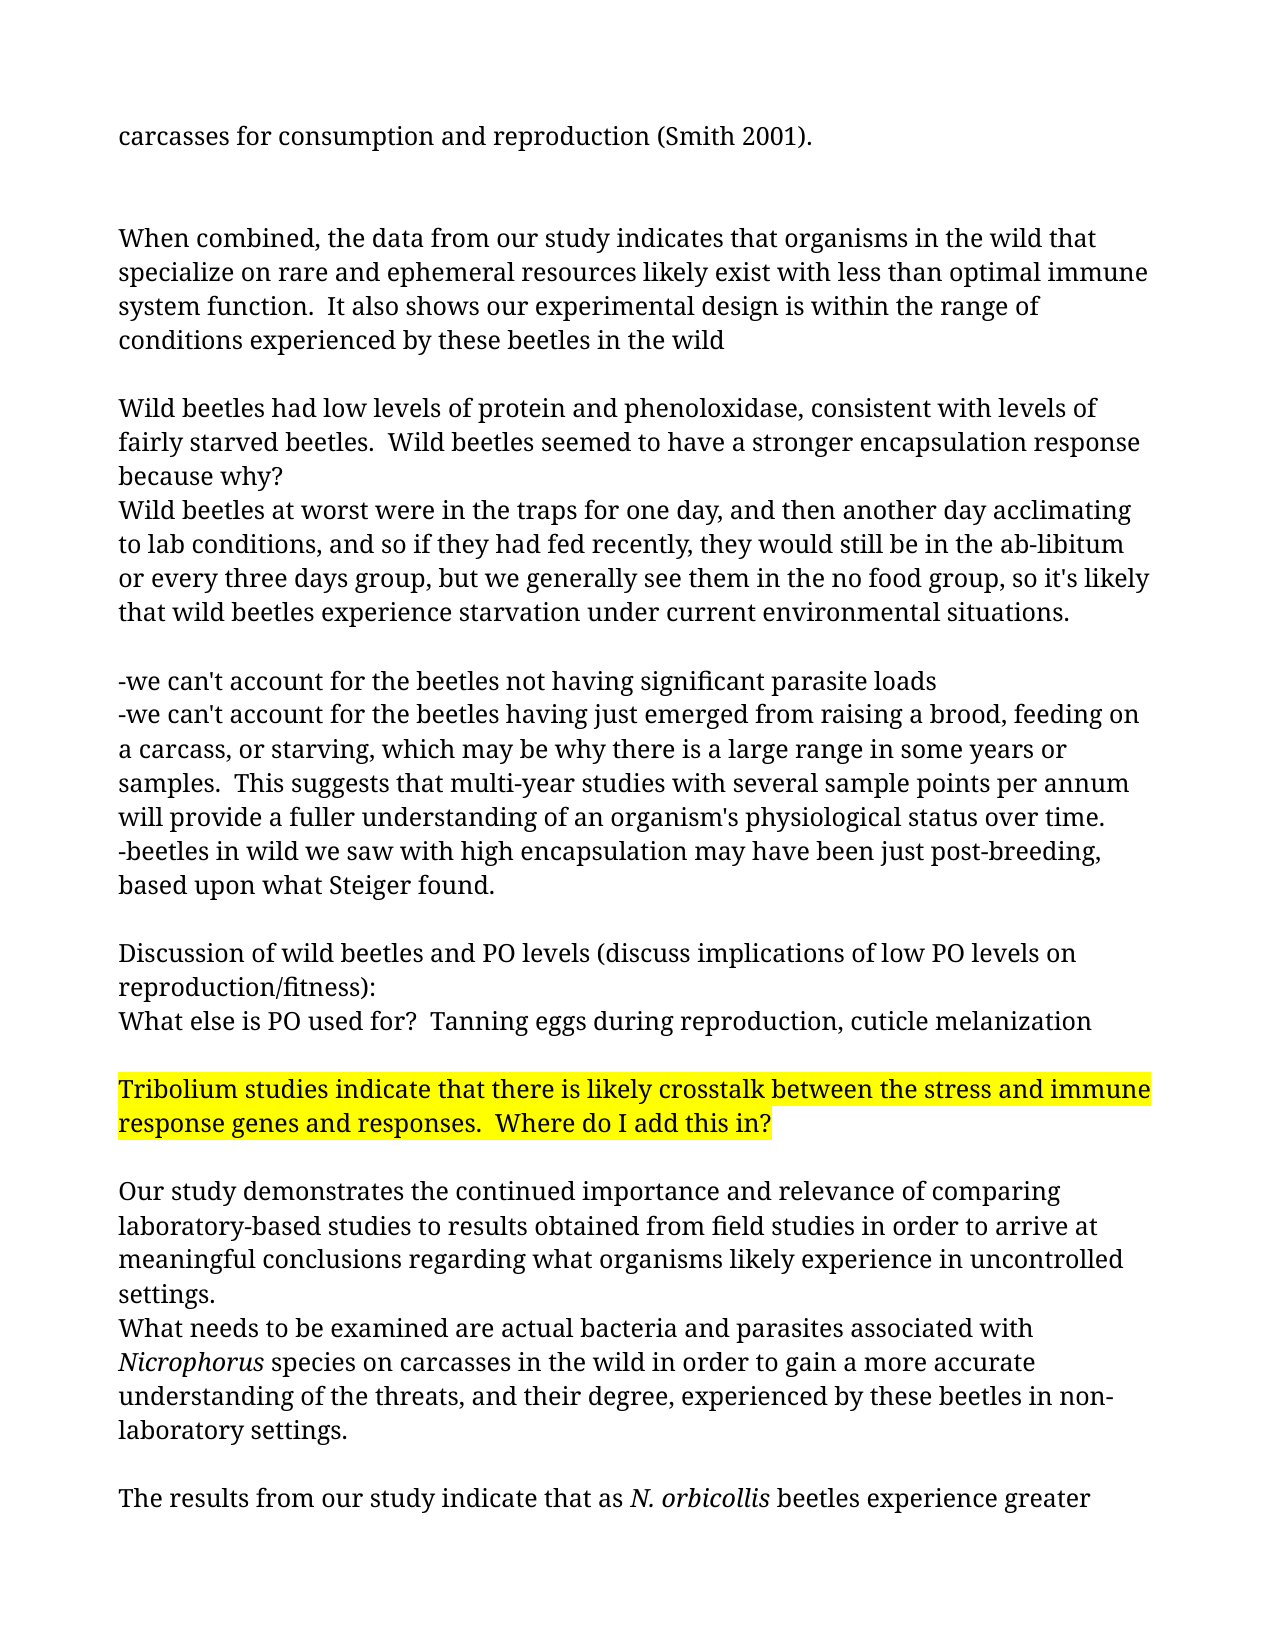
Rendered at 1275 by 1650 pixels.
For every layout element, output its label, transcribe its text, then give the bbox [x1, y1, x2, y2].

text -beetles in wild we saw with high encapsulation may have been just post-breeding, based upon what Steiger found. [118, 833, 1157, 902]
text Wild beetles had low levels of protein and phenoloxidase, consistent with levels of fairly starved beetles. Wild beetles seemed to have a stronger encapsulation response because why? [118, 391, 1157, 493]
text Tribolium studies indicate that there is likely crosstalk between the stress and immune response genes and responses. Where do I add this in? [118, 1072, 1157, 1140]
text carcasses for consumption and reproduction (Smith 2001). [118, 118, 1157, 152]
text What needs to be examined are actual bacteria and parasites associated with Nicrophorus species on carcasses in the wild in order to gain a more accurate understanding of the threats, and their degree, experienced by these beetles in non-laboratory settings. [118, 1310, 1157, 1447]
text -we can't account for the beetles not having significant parasite loads [118, 663, 1157, 697]
text What else is PO used for? Tanning eggs during reproduction, cuticle melanization [118, 1004, 1157, 1038]
text The results from our study indicate that as N. orbicollis beetles experience greater [118, 1481, 1157, 1515]
text Our study demonstrates the continued importance and relevance of comparing laboratory-based studies to results obtained from field studies in order to arrive at meaningful conclusions regarding what organisms likely experience in uncontrolled settings. [118, 1174, 1157, 1310]
text When combined, the data from our study indicates that organisms in the wild that specialize on rare and ephemeral resources likely exist with less than optimal immune system function. It also shows our experimental design is within the range of conditions experienced by these beetles in the wild [118, 220, 1157, 357]
text -we can't account for the beetles having just emerged from raising a brood, feeding on a carcass, or starving, which may be why there is a large range in some years or samples. This suggests that multi-year studies with several sample points per annum will provide a fuller understanding of an organism's physiological status over time. [118, 697, 1157, 833]
text Wild beetles at worst were in the traps for one day, and then another day acclimating to lab conditions, and so if they had fed recently, they would still be in the ab-libitum or every three days group, but we generally see them in the no food group, so it's likely that wild beetles experience starvation under current environmental situations. [118, 493, 1157, 629]
text Discussion of wild beetles and PO levels (discuss implications of low PO levels on reproduction/fitness): [118, 936, 1157, 1004]
